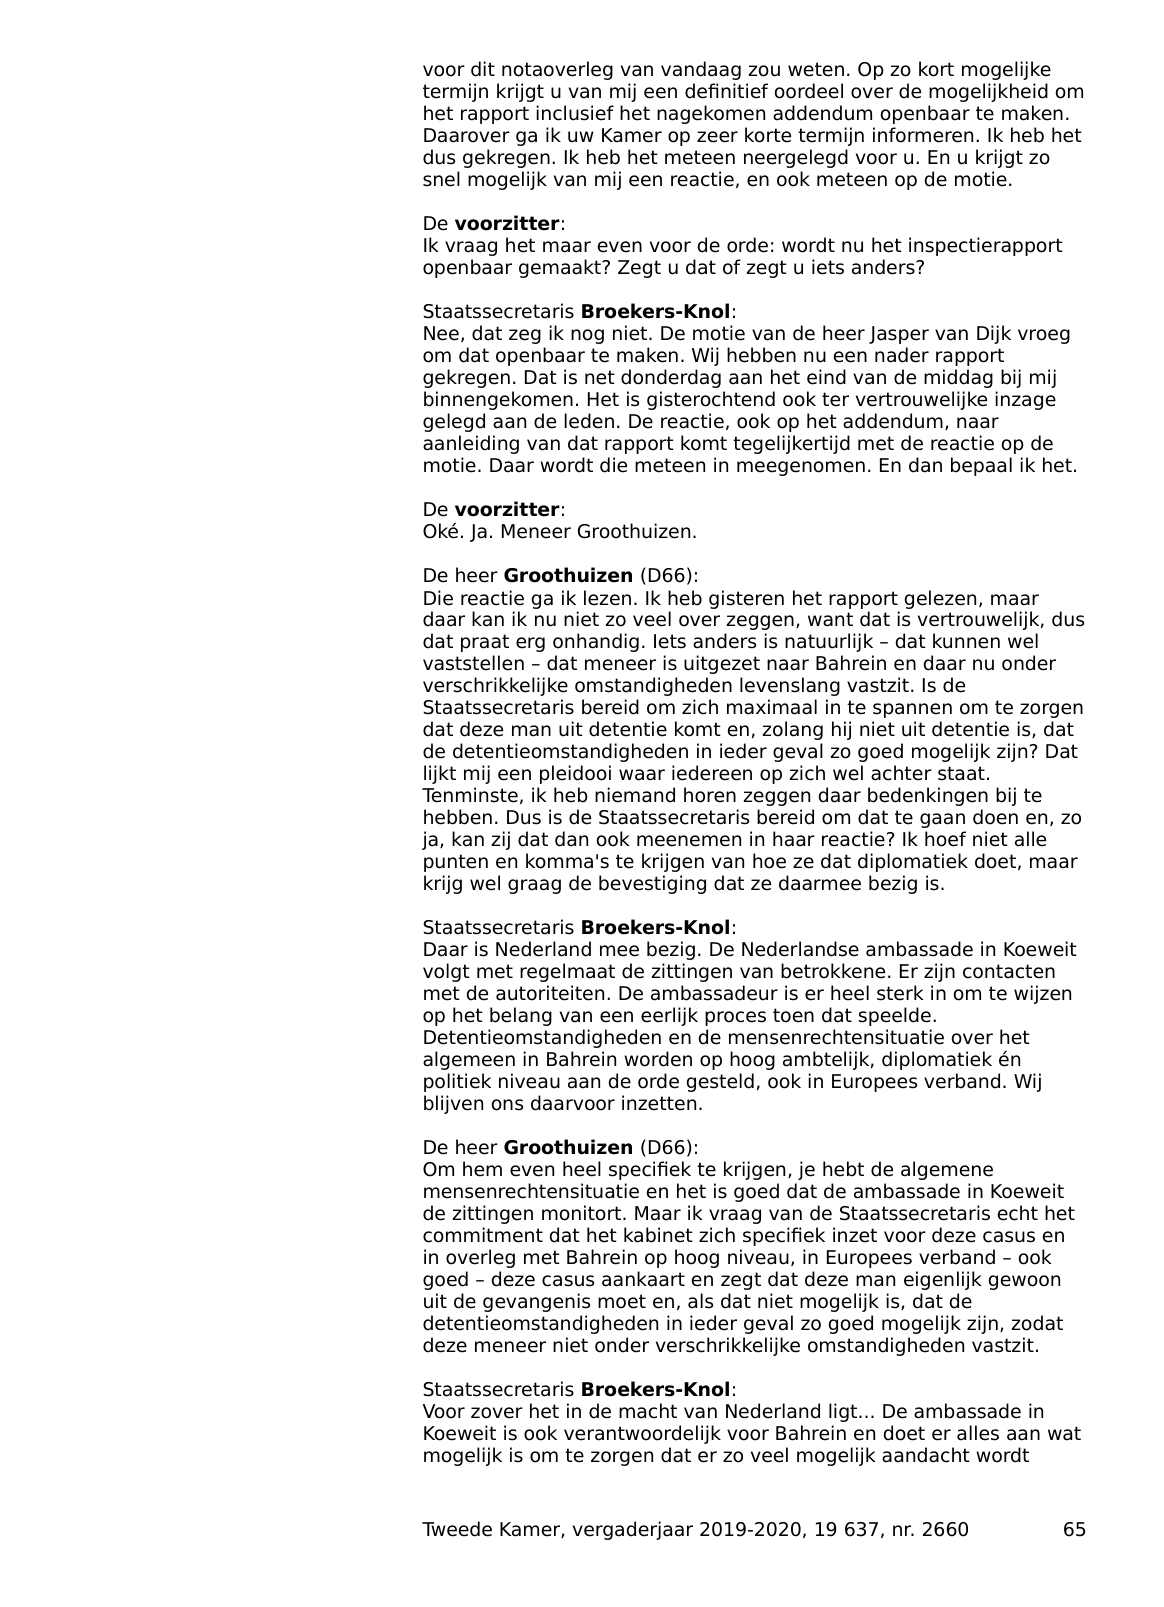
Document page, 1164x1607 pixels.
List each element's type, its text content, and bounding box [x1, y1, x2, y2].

text Staatssecretaris Broekers-Knol: [422, 1379, 1087, 1401]
text De voorzitter: [422, 213, 1087, 235]
text Staatssecretaris Broekers-Knol: [422, 917, 1087, 939]
text Staatssecretaris Broekers-Knol: [422, 301, 1087, 323]
text De heer Groothuizen (D66): [422, 1137, 1087, 1159]
text Nee, dat zeg ik nog niet. De motie van de heer Jasper van Dijk vroeg om dat openbaar te maken. Wij hebben nu een nader rapport gekregen. Dat is net donderdag aan het eind van de middag bij mij binnengekomen. Het is gisterochtend ook ter vertrouwelijke inzage gelegd aan de leden. De reactie, ook op het addendum, naar aanleiding van dat rapport komt tegelijkertijd met de reactie op de motie. Daar wordt die meteen in meegenomen. En dan bepaal ik het. [422, 323, 1087, 477]
text Daar is Nederland mee bezig. De Nederlandse ambassade in Koeweit volgt met regelmaat de zittingen van betrokkene. Er zijn contacten met de autoriteiten. De ambassadeur is er heel sterk in om te wijzen op het belang van een eerlijk proces toen dat speelde. Detentieomstandigheden en de mensenrechtensituatie over het algemeen in Bahrein worden op hoog ambtelijk, diplomatiek én politiek niveau aan de orde gesteld, ook in Europees verband. Wij blijven ons daarvoor inzetten. [422, 939, 1087, 1115]
text Voor zover het in de macht van Nederland ligt... De ambassade in Koeweit is ook verantwoordelijk voor Bahrein en doet er alles aan wat mogelijk is om te zorgen dat er zo veel mogelijk aandacht wordt [422, 1401, 1087, 1467]
text De voorzitter: [422, 499, 1087, 521]
text De heer Groothuizen (D66): [422, 565, 1087, 587]
text Om hem even heel specifiek te krijgen, je hebt de algemene mensenrechtensituatie en het is goed dat de ambassade in Koeweit de zittingen monitort. Maar ik vraag van de Staatssecretaris echt het commitment dat het kabinet zich specifiek inzet voor deze casus en in overleg met Bahrein op hoog niveau, in Europees verband – ook goed – deze casus aankaart en zegt dat deze man eigenlijk gewoon uit de gevangenis moet en, als dat niet mogelijk is, dat de detentieomstandigheden in ieder geval zo goed mogelijk zijn, zodat deze meneer niet onder verschrikkelijke omstandigheden vastzit. [422, 1159, 1087, 1357]
text Oké. Ja. Meneer Groothuizen. [422, 521, 1087, 543]
text Ik vraag het maar even voor de orde: wordt nu het inspectierapport openbaar gemaakt? Zegt u dat of zegt u iets anders? [422, 235, 1087, 279]
text Die reactie ga ik lezen. Ik heb gisteren het rapport gelezen, maar daar kan ik nu niet zo veel over zeggen, want dat is vertrouwelijk, dus dat praat erg onhandig. Iets anders is natuurlijk – dat kunnen wel vaststellen – dat meneer is uitgezet naar Bahrein en daar nu onder verschrikkelijke omstandigheden levenslang vastzit. Is de Staatssecretaris bereid om zich maximaal in te spannen om te zorgen dat deze man uit detentie komt en, zolang hij niet uit detentie is, dat de detentieomstandigheden in ieder geval zo goed mogelijk zijn? Dat lijkt mij een pleidooi waar iedereen op zich wel achter staat. Tenminste, ik heb niemand horen zeggen daar bedenkingen bij te hebben. Dus is de Staatssecretaris bereid om dat te gaan doen en, zo ja, kan zij dat dan ook meenemen in haar reactie? Ik hoef niet alle punten en komma's te krijgen van hoe ze dat diplomatiek doet, maar krijg wel graag de bevestiging dat ze daarmee bezig is. [422, 587, 1087, 895]
text voor dit notaoverleg van vandaag zou weten. Op zo kort mogelijke termijn krijgt u van mij een definitief oordeel over de mogelijkheid om het rapport inclusief het nagekomen addendum openbaar te maken. Daarover ga ik uw Kamer op zeer korte termijn informeren. Ik heb het dus gekregen. Ik heb het meteen neergelegd voor u. En u krijgt zo snel mogelijk van mij een reactie, en ook meteen op de motie. [422, 59, 1087, 191]
